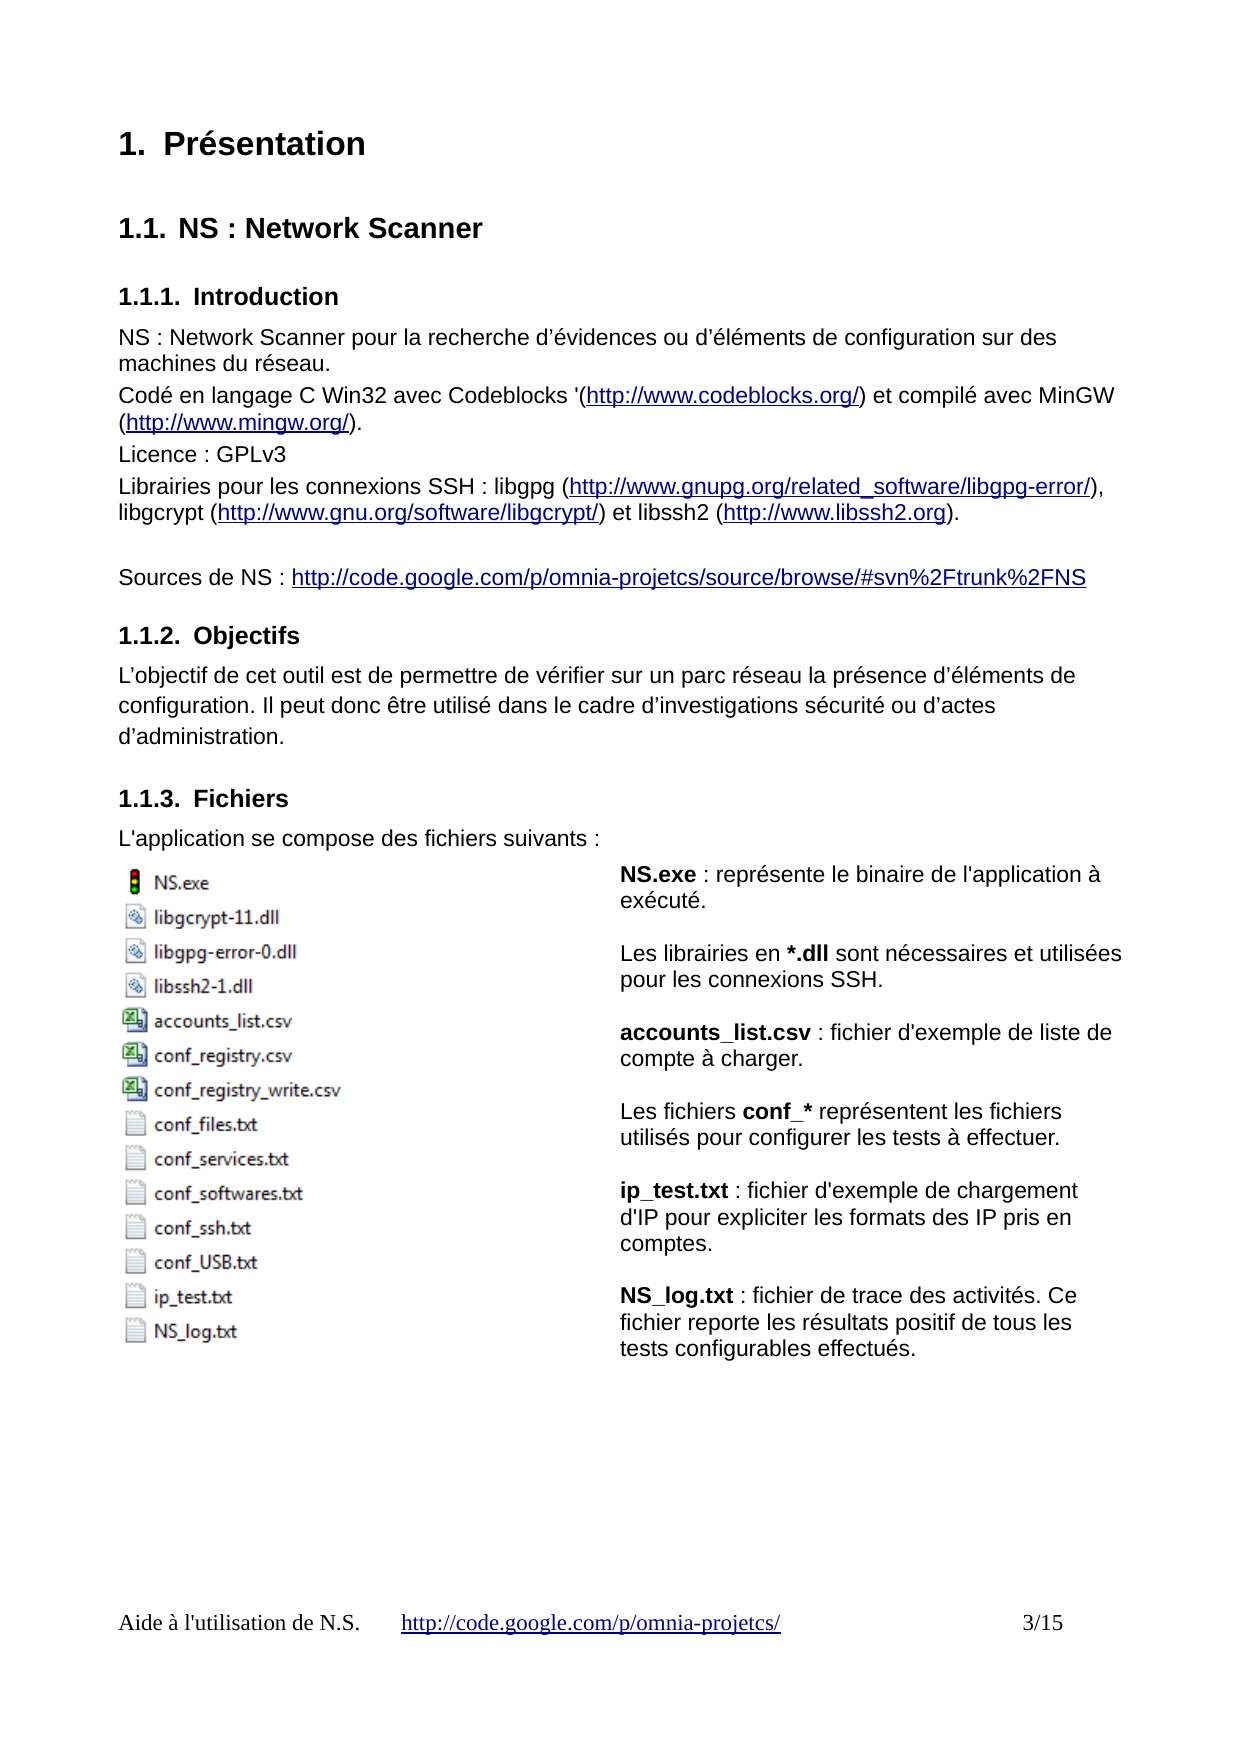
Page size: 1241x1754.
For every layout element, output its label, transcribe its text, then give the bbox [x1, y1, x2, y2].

text Codé en langage C Win32 avec Codeblocks '(http://www.codeblocks.org/) et compilé avec MinGW (http://www.mingw.org/). [118, 382, 1122, 435]
subtitle Fichiers [118, 783, 1122, 812]
text L'application se compose des fichiers suivants : [118, 825, 1122, 851]
text Librairies pour les connexions SSH : libgpg (http://www.gnupg.org/related_software/libgpg-error/), libgcrypt (http://www.gnu.org/software/libgcrypt/) et libssh2 (http://www.libssh2.org). [118, 473, 1122, 526]
text Licence : GPLv3 [118, 441, 1122, 467]
text Sources de NS : http://code.google.com/p/omnia-projetcs/source/browse/#svn%2Ftrunk%2FNS [118, 564, 1122, 590]
subtitle Introduction [118, 282, 1122, 311]
subtitle NS : Network Scanner [118, 211, 1122, 245]
table_header NS.exe : représente le binaire de l'application à exécuté. Les librairies en *.dll sont nécessaires et utilisées pour les connexions SSH. accounts_list.csv : fichier d'exemple de liste de compte à charger. Les fichiers conf_* représentent les fichiers utilisés pour configurer les tests à effectuer. ip_test.txt : fichier d'exemple de chargement d'IP pour expliciter les formats des IP pris en comptes. NS_log.txt : fichier de trace des activités. Ce fichier reporte les résultats positif de tous les tests configurables effectués. [620, 861, 1122, 1372]
text L’objectif de cet outil est de permettre de vérifier sur un parc réseau la présence d’éléments de configuration. Il peut donc être utilisé dans le cadre d’investigations sécurité ou d’actes d’administration. [118, 662, 1122, 749]
text NS : Network Scanner pour la recherche d’évidences ou d’éléments de configuration sur des machines du réseau. [118, 323, 1122, 376]
picture [118, 860, 390, 1346]
table_header [118, 861, 620, 1372]
subtitle Objectifs [118, 621, 1122, 650]
subtitle Présentation [118, 123, 1122, 162]
